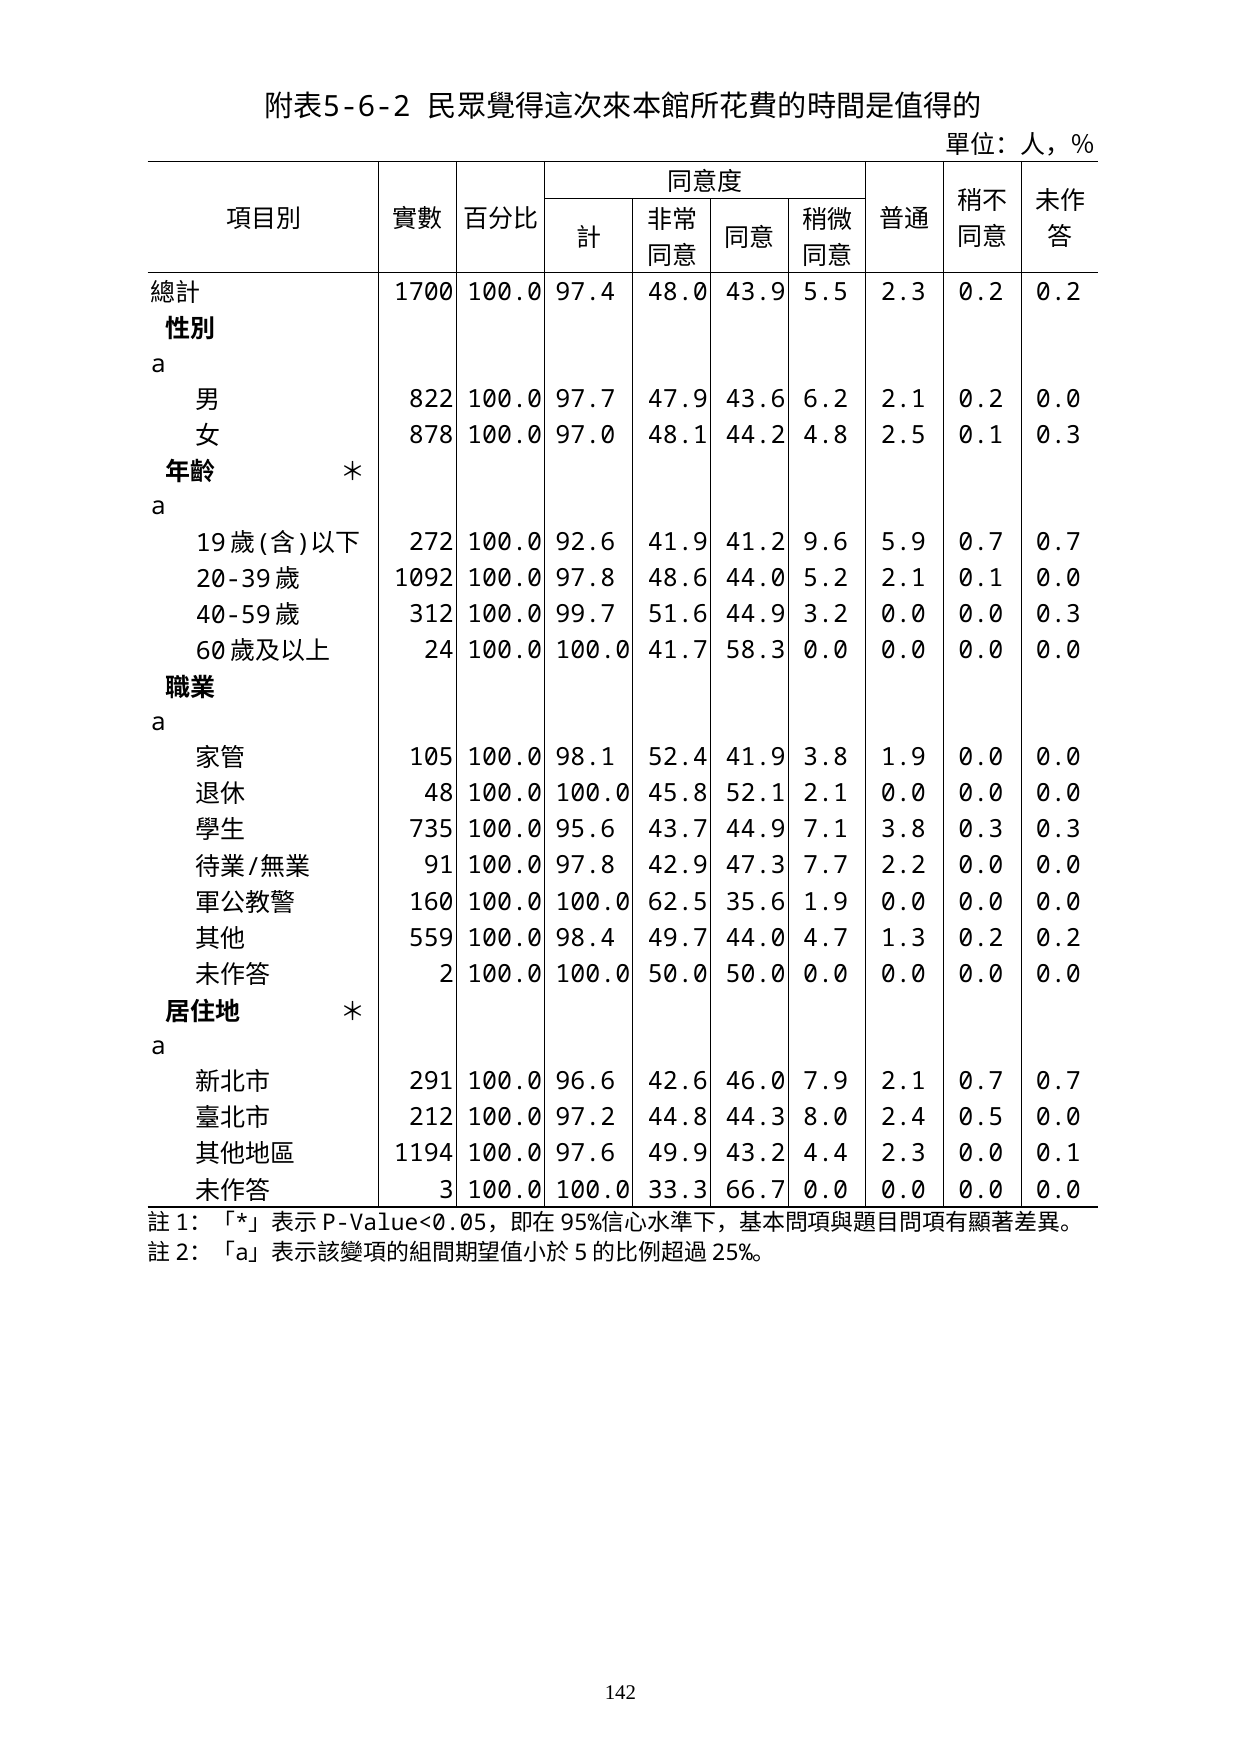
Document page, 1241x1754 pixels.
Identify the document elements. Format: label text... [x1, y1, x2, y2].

table_cell 0.0 [866, 955, 943, 991]
table_cell [944, 991, 1021, 1061]
text 註1：「*」表示P-Value<0.05，即在95%信心水準下，基本問項與題目問項有顯著差異。 [148, 1208, 1092, 1237]
table_cell 62.5 [633, 883, 710, 919]
table_cell [866, 452, 943, 522]
table_cell [711, 309, 788, 379]
table_cell 100.0 [457, 1134, 544, 1170]
table_cell [944, 452, 1021, 522]
table_cell [789, 667, 865, 737]
table_cell 0.5 [944, 1098, 1021, 1134]
table_cell [1022, 991, 1098, 1061]
table_cell 0.2 [944, 919, 1021, 955]
table_cell 49.7 [633, 919, 710, 955]
table_cell 97.8 [545, 846, 632, 882]
table_cell 0.0 [866, 1170, 943, 1206]
table_cell 1700 [379, 273, 456, 309]
table_cell 0.7 [1022, 522, 1098, 558]
table_cell 未作答 [148, 955, 378, 991]
table_cell 新北市 [148, 1061, 378, 1098]
table_cell [545, 667, 632, 737]
table_cell 0.3 [1022, 810, 1098, 846]
table_cell 100.0 [457, 379, 544, 416]
table_cell 其他 [148, 919, 378, 955]
table_cell 52.1 [711, 774, 788, 810]
table_cell 100.0 [457, 738, 544, 774]
table_cell 58.3 [711, 631, 788, 667]
table_cell 3.2 [789, 595, 865, 631]
table_cell 男 [148, 379, 378, 416]
table_cell 97.0 [545, 416, 632, 452]
table_cell 50.0 [711, 955, 788, 991]
table_cell 44.9 [711, 810, 788, 846]
table_cell [711, 667, 788, 737]
table_cell 0.0 [1022, 1170, 1098, 1206]
table_cell [1022, 309, 1098, 379]
table_cell 91 [379, 846, 456, 882]
table_cell 66.7 [711, 1170, 788, 1206]
table_cell 100.0 [457, 631, 544, 667]
table_cell 稍不同意 [944, 162, 1021, 272]
table_cell 0.0 [866, 883, 943, 919]
table_cell 百分比 [457, 162, 544, 272]
table_cell [789, 309, 865, 379]
table_cell 60歲及以上 [148, 631, 378, 667]
table_cell 0.0 [1022, 558, 1098, 594]
table_cell 100.0 [457, 416, 544, 452]
table_cell 212 [379, 1098, 456, 1134]
table_cell 47.3 [711, 846, 788, 882]
table_cell 43.6 [711, 379, 788, 416]
table_cell 5.5 [789, 273, 865, 309]
table_cell 0.0 [944, 774, 1021, 810]
table_cell 待業/無業 [148, 846, 378, 882]
table_cell 97.8 [545, 558, 632, 594]
table_cell 1194 [379, 1134, 456, 1170]
table_cell 100.0 [457, 955, 544, 991]
table_cell [866, 667, 943, 737]
table_cell 0.7 [944, 522, 1021, 558]
table_cell 46.0 [711, 1061, 788, 1098]
table_cell 48.0 [633, 273, 710, 309]
table_cell 0.7 [1022, 1061, 1098, 1098]
table_cell 96.6 [545, 1061, 632, 1098]
table_cell 0.0 [944, 1170, 1021, 1206]
table_cell 0.0 [866, 774, 943, 810]
table_cell 其他地區 [148, 1134, 378, 1170]
table_cell 0.2 [1022, 273, 1098, 309]
table_cell 0.0 [944, 883, 1021, 919]
table_cell 100.0 [457, 883, 544, 919]
table_cell 312 [379, 595, 456, 631]
table_cell [457, 309, 544, 379]
table_cell 44.9 [711, 595, 788, 631]
table_cell 0.0 [944, 738, 1021, 774]
table_cell 4.7 [789, 919, 865, 955]
table_cell 4.4 [789, 1134, 865, 1170]
table_cell 49.9 [633, 1134, 710, 1170]
table_cell 95.6 [545, 810, 632, 846]
table_cell 稍微同意 [789, 199, 865, 272]
table_cell 3 [379, 1170, 456, 1206]
table_cell 105 [379, 738, 456, 774]
table_cell 同意度 [545, 162, 865, 198]
table_cell [545, 452, 632, 522]
table_cell 42.9 [633, 846, 710, 882]
table_cell 100.0 [545, 883, 632, 919]
table_cell 559 [379, 919, 456, 955]
table_cell 97.4 [545, 273, 632, 309]
table_cell 100.0 [457, 595, 544, 631]
table_cell 272 [379, 522, 456, 558]
table_cell 47.9 [633, 379, 710, 416]
table_cell 0.0 [1022, 955, 1098, 991]
table_cell 1.3 [866, 919, 943, 955]
table_cell 2.1 [866, 379, 943, 416]
table_cell 2.1 [866, 558, 943, 594]
table_cell 0.2 [1022, 919, 1098, 955]
table_cell 100.0 [457, 919, 544, 955]
table_cell [866, 991, 943, 1061]
table_cell [1022, 667, 1098, 737]
table_cell [633, 309, 710, 379]
table_cell 19歲(含)以下 [148, 522, 378, 558]
table_cell 7.1 [789, 810, 865, 846]
table_cell [545, 991, 632, 1061]
table_cell 1.9 [866, 738, 943, 774]
table_cell 43.2 [711, 1134, 788, 1170]
table_cell 2.5 [866, 416, 943, 452]
table_cell 7.9 [789, 1061, 865, 1098]
table_cell 0.3 [944, 810, 1021, 846]
table_cell 0.0 [1022, 738, 1098, 774]
table_cell [457, 991, 544, 1061]
table_cell 0.0 [944, 595, 1021, 631]
table_cell 100.0 [545, 631, 632, 667]
table_cell 100.0 [545, 1170, 632, 1206]
table_cell [545, 309, 632, 379]
table_cell 7.7 [789, 846, 865, 882]
table_cell 5.9 [866, 522, 943, 558]
table_cell 97.6 [545, 1134, 632, 1170]
table_cell 0.3 [1022, 595, 1098, 631]
table_cell 100.0 [457, 1061, 544, 1098]
table_cell 0.0 [1022, 379, 1098, 416]
table_cell 100.0 [457, 846, 544, 882]
table_cell 計 [545, 199, 632, 272]
table_cell 0.0 [866, 631, 943, 667]
table_cell 44.0 [711, 558, 788, 594]
table_header 附表5-6-2 民眾覺得這次來本館所花費的時間是值得的 [148, 82, 1098, 124]
table_cell 822 [379, 379, 456, 416]
table_cell 3.8 [866, 810, 943, 846]
table_cell 0.0 [944, 955, 1021, 991]
table_cell 非常同意 [633, 199, 710, 272]
table_cell 41.9 [711, 738, 788, 774]
table_cell 0.0 [1022, 846, 1098, 882]
table_cell 5.2 [789, 558, 865, 594]
table_cell [379, 452, 456, 522]
table_cell 41.2 [711, 522, 788, 558]
table_cell 0.2 [944, 379, 1021, 416]
table_cell 2.2 [866, 846, 943, 882]
table_cell 52.4 [633, 738, 710, 774]
table_cell 48 [379, 774, 456, 810]
table_cell 2.3 [866, 273, 943, 309]
table_cell 100.0 [545, 774, 632, 810]
table_cell 99.7 [545, 595, 632, 631]
table_cell 臺北市 [148, 1098, 378, 1134]
table_cell 24 [379, 631, 456, 667]
table_cell 0.7 [944, 1061, 1021, 1098]
table_cell [944, 667, 1021, 737]
table_cell 44.0 [711, 919, 788, 955]
table_cell 4.8 [789, 416, 865, 452]
table_cell 100.0 [457, 273, 544, 309]
table_cell [633, 667, 710, 737]
table_cell [633, 452, 710, 522]
table_cell 33.3 [633, 1170, 710, 1206]
table_cell 41.9 [633, 522, 710, 558]
table_cell 0.0 [789, 631, 865, 667]
table_cell 100.0 [457, 1098, 544, 1134]
table_cell 48.6 [633, 558, 710, 594]
table_cell [1022, 452, 1098, 522]
table_cell 0.0 [1022, 631, 1098, 667]
table_cell 總計 [148, 273, 378, 309]
table_cell 0.1 [1022, 1134, 1098, 1170]
table_cell 735 [379, 810, 456, 846]
table_cell 0.0 [944, 846, 1021, 882]
table_cell 98.1 [545, 738, 632, 774]
table_cell 100.0 [457, 774, 544, 810]
table_cell [457, 667, 544, 737]
table_cell 項目別 [148, 162, 378, 272]
table_cell 年齡 ＊a [148, 452, 378, 522]
table_cell 學生 [148, 810, 378, 846]
table_cell 2.4 [866, 1098, 943, 1134]
table_cell 2.1 [789, 774, 865, 810]
table_cell 40-59歲 [148, 595, 378, 631]
table_cell 50.0 [633, 955, 710, 991]
table_cell 同意 [711, 199, 788, 272]
table_cell 職業 a [148, 667, 378, 737]
table_cell 2 [379, 955, 456, 991]
table_cell [711, 991, 788, 1061]
table_cell 女 [148, 416, 378, 452]
table_cell 1092 [379, 558, 456, 594]
table_cell 100.0 [545, 955, 632, 991]
table_cell 軍公教警 [148, 883, 378, 919]
text 註2：「a」表示該變項的組間期望值小於5的比例超過25%。 [148, 1237, 1092, 1266]
table_cell 44.8 [633, 1098, 710, 1134]
table_cell 48.1 [633, 416, 710, 452]
table_cell 0.0 [944, 631, 1021, 667]
table_cell 35.6 [711, 883, 788, 919]
table_cell [789, 452, 865, 522]
table_cell [379, 667, 456, 737]
table_cell 家管 [148, 738, 378, 774]
table_cell 0.0 [866, 595, 943, 631]
table_cell 單位：人，％ [148, 125, 1098, 161]
table_cell 普通 [866, 162, 943, 272]
table_cell 291 [379, 1061, 456, 1098]
table_cell 0.2 [944, 273, 1021, 309]
table_cell [711, 452, 788, 522]
table_cell [944, 309, 1021, 379]
table_cell 98.4 [545, 919, 632, 955]
table_cell [866, 309, 943, 379]
table_cell 0.0 [789, 955, 865, 991]
table_cell 未作答 [148, 1170, 378, 1206]
table_cell 3.8 [789, 738, 865, 774]
table_cell [379, 309, 456, 379]
table_cell [633, 991, 710, 1061]
table_cell 160 [379, 883, 456, 919]
table_cell 43.7 [633, 810, 710, 846]
table_cell [379, 991, 456, 1061]
table_cell 878 [379, 416, 456, 452]
table_cell 6.2 [789, 379, 865, 416]
table_cell 0.0 [789, 1170, 865, 1206]
table_cell 1.9 [789, 883, 865, 919]
table_cell [789, 991, 865, 1061]
table_cell [457, 452, 544, 522]
table_cell 0.1 [944, 416, 1021, 452]
table_cell 0.0 [1022, 1098, 1098, 1134]
table_cell 退休 [148, 774, 378, 810]
table_cell 0.0 [1022, 883, 1098, 919]
table_cell 性別 a [148, 309, 378, 379]
table_cell 2.3 [866, 1134, 943, 1170]
table_cell 2.1 [866, 1061, 943, 1098]
table_cell 44.3 [711, 1098, 788, 1134]
table_cell 未作答 [1022, 162, 1098, 272]
table_cell 100.0 [457, 1170, 544, 1206]
table_cell 43.9 [711, 273, 788, 309]
table_cell 9.6 [789, 522, 865, 558]
table_cell 51.6 [633, 595, 710, 631]
table_cell 44.2 [711, 416, 788, 452]
table_cell 0.0 [944, 1134, 1021, 1170]
table_cell 45.8 [633, 774, 710, 810]
table_cell 0.3 [1022, 416, 1098, 452]
table_cell 97.7 [545, 379, 632, 416]
table_cell 41.7 [633, 631, 710, 667]
table_cell 0.1 [944, 558, 1021, 594]
table_cell 8.0 [789, 1098, 865, 1134]
table_cell 100.0 [457, 522, 544, 558]
table_cell 92.6 [545, 522, 632, 558]
table_cell 居住地 ＊a [148, 991, 378, 1061]
table_cell 實數 [379, 162, 456, 272]
table_cell 20-39歲 [148, 558, 378, 594]
table_cell 42.6 [633, 1061, 710, 1098]
table_cell 100.0 [457, 558, 544, 594]
table_cell 97.2 [545, 1098, 632, 1134]
table_cell 100.0 [457, 810, 544, 846]
table_cell 0.0 [1022, 774, 1098, 810]
